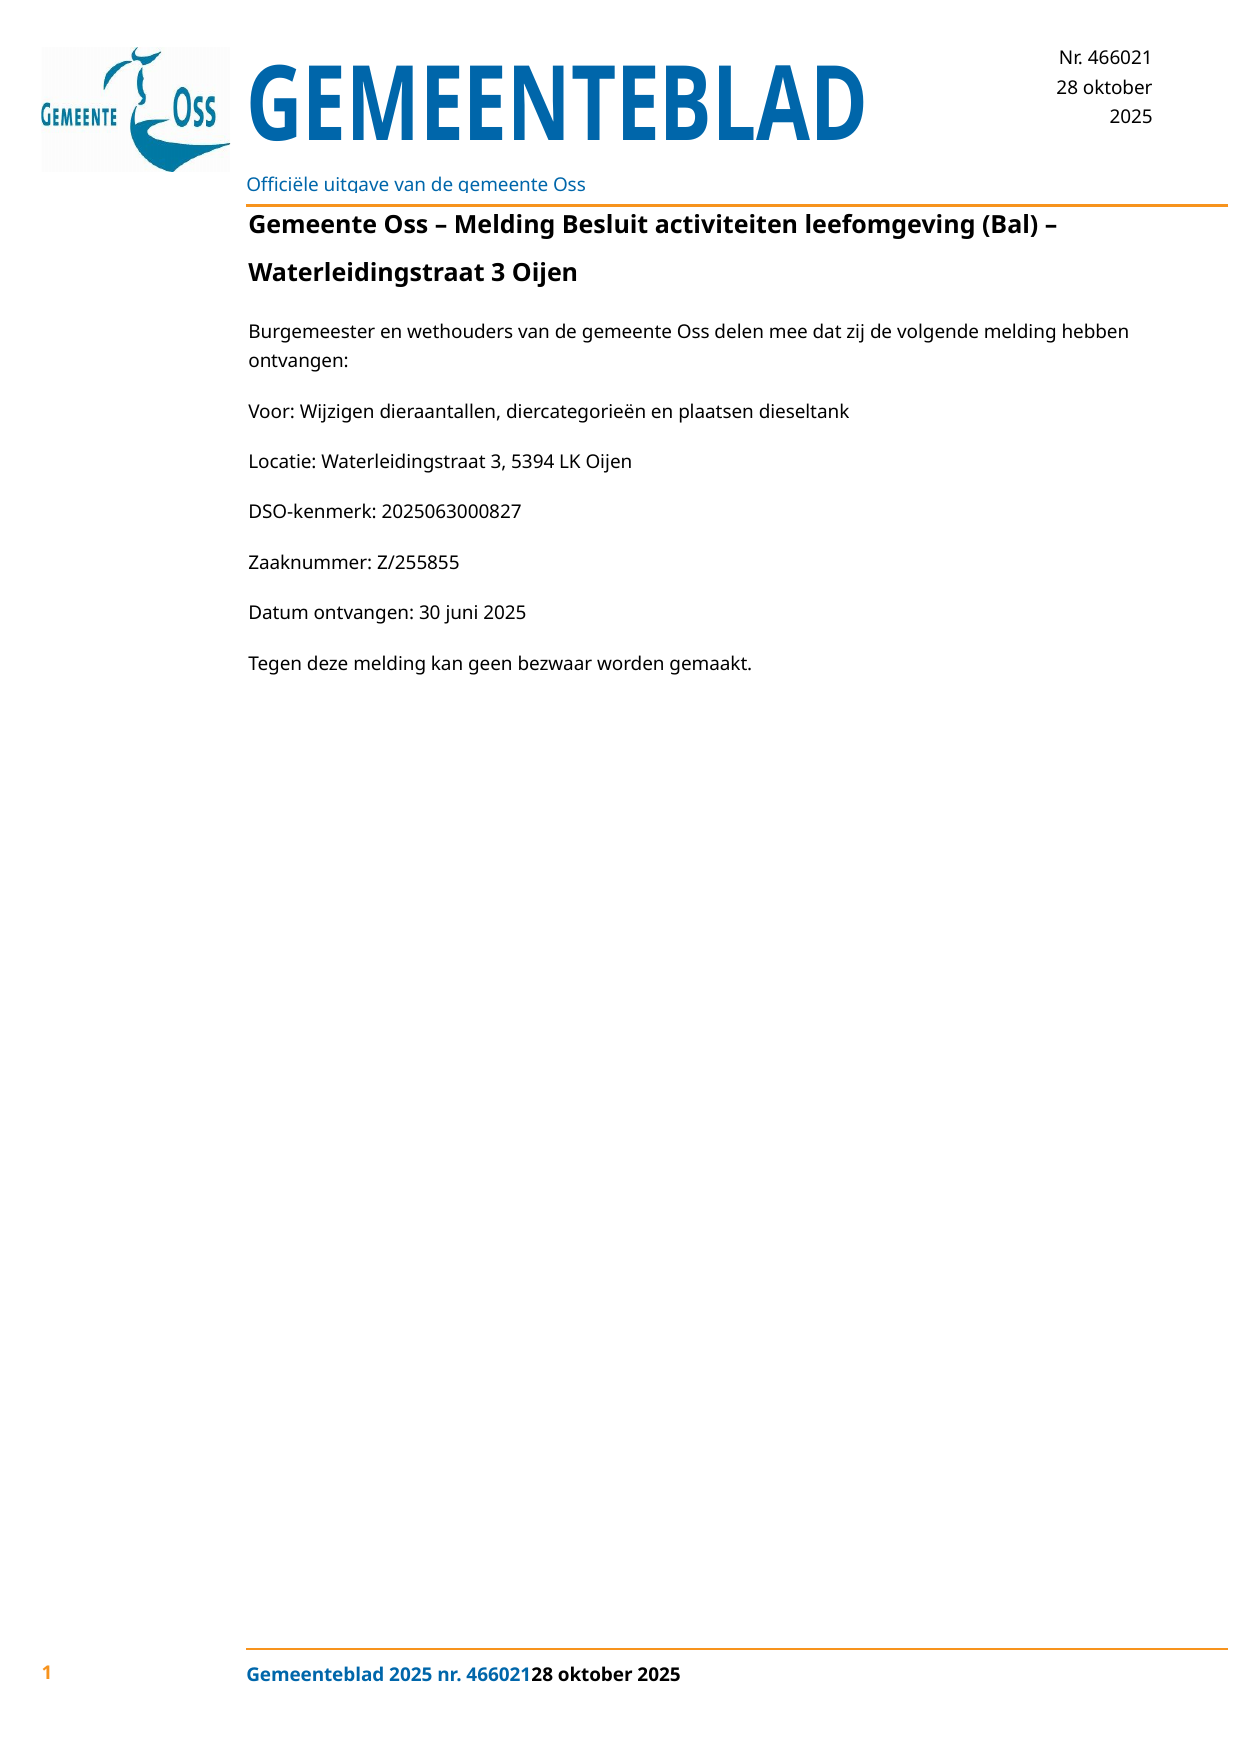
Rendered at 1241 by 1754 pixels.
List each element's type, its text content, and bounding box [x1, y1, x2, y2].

text Gemeente Oss – Melding Besluit activiteiten leefomgeving (Bal) – Waterleidingstraat 3 Oijen [248, 207, 1152, 288]
text Tegen deze melding kan geen bezwaar worden gemaakt. [248, 650, 1152, 676]
text Locatie: Waterleidingstraat 3, 5394 LK Oijen [248, 448, 1152, 474]
text Zaaknummer: Z/255855 [248, 549, 1152, 575]
text Datum ontvangen: 30 juni 2025 [248, 599, 1152, 625]
picture [41, 47, 231, 172]
text Voor: Wijzigen dieraantallen, diercategorieën en plaatsen dieseltank [248, 398, 1152, 424]
text Burgemeester en wethouders van de gemeente Oss delen mee dat zij de volgende melding hebben ontvangen: [248, 318, 1152, 373]
text DSO-kenmerk: 2025063000827 [248, 499, 1152, 524]
